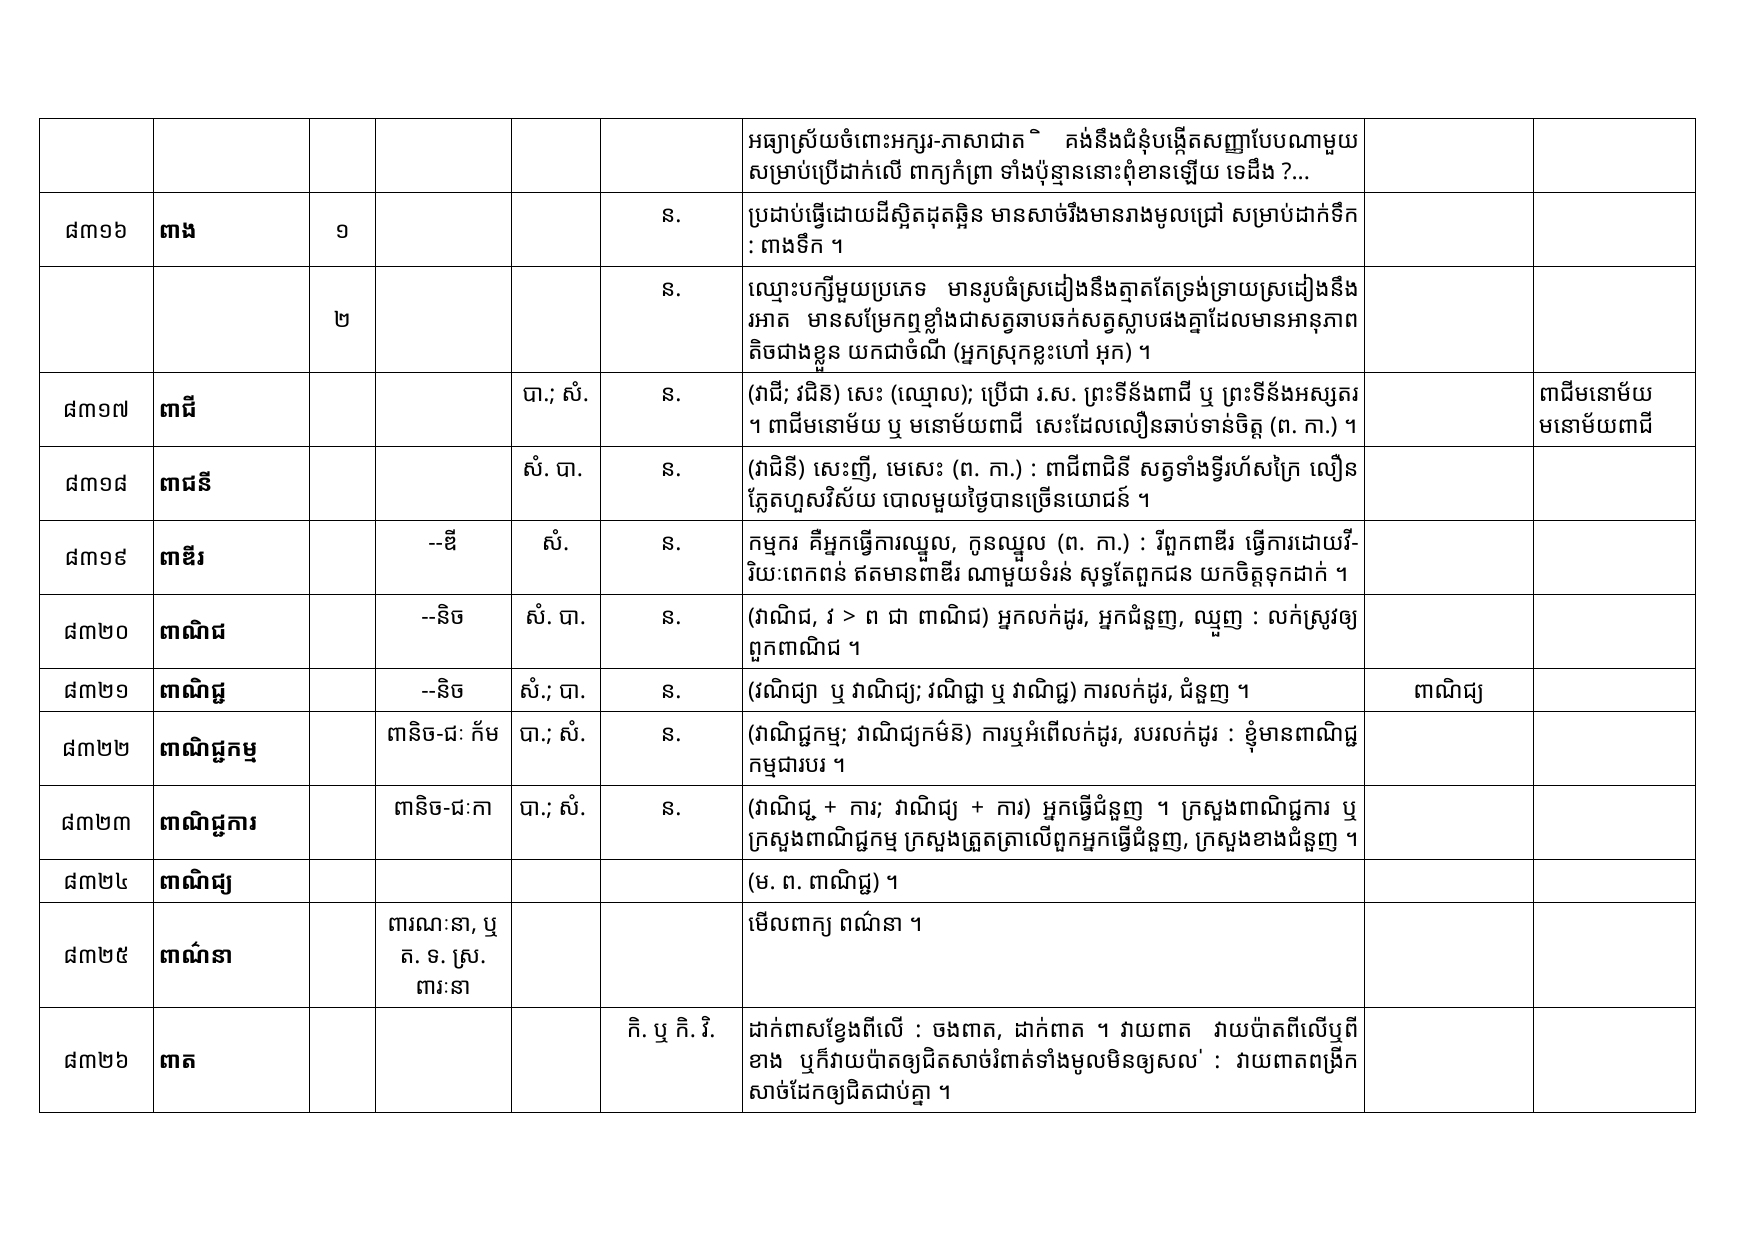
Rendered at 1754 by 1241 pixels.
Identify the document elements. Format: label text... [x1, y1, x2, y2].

table_cell [310, 595, 375, 668]
table_cell [512, 193, 600, 266]
table_cell [310, 786, 375, 859]
table_cell [376, 1008, 511, 1112]
table_cell (វាជិនី) សេះ​ញី, មេ​សេះ (ព. កា.) : ពាជី​ពាជិនី សត្វ​ទាំង​ទ្វី​រហ័ស​ក្រៃ លឿន​ភ្លែត​​ហួស​វិស័យ បោល​មួយ​ថ្ងៃ​បាន​ច្រើន​យោជន៍ ។ [743, 447, 1364, 520]
table_cell [601, 903, 742, 1007]
table_cell [1534, 786, 1695, 859]
table_cell [310, 521, 375, 594]
table_cell [376, 860, 511, 902]
table_cell [1365, 193, 1533, 266]
table_cell [1365, 267, 1533, 372]
table_cell [310, 903, 375, 1007]
table_cell ពាណិជ្ជ [154, 669, 309, 711]
table_cell បា.; សំ. [512, 712, 600, 785]
table_cell [1534, 860, 1695, 902]
table_cell (វាណិជ្ជ + ការ; វាណិជ្យ + ការ) អ្នក​ធ្វើ​ជំនួញ ។ ក្រសួង​ពាណិជ្ជ​ការ ឬ ក្រសួង​ពាណិជ្ជ​កម្ម ក្រសួង​ត្រួតត្រា​លើ​ពួក​អ្នក​ធ្វើ​ជំនួញ, ក្រសួង​ខាង​ជំនួញ ។ [743, 786, 1364, 859]
table_cell អធ្យាស្រ័យ​ចំពោះ​អក្សរ-ភាសា​ជាតិ គង់​នឹង​ជំនុំ​បង្កើត​សញ្ញា​បែប​ណា​មួយ​សម្រាប់​ប្រើ​ដាក់​លើ ពាក្យ​កំព្រា ទាំង​ប៉ុន្មាន​នោះ​ពុំខាន​ឡើយ ទេ​ដឹង ?... [743, 119, 1364, 192]
table_cell [376, 193, 511, 266]
table_cell ៨៣២៥ [40, 903, 153, 1007]
table_cell [1534, 1008, 1695, 1112]
table_cell ពាណ៌នា [154, 903, 309, 1007]
table_cell (ម. ព. ពាណិជ្ជ) ។ [743, 860, 1364, 902]
table_cell ពានិច-ជៈ ក័ម [376, 712, 511, 785]
table_cell [601, 119, 742, 192]
table_cell ពាជនី [154, 447, 309, 520]
table_cell [1365, 119, 1533, 192]
table_cell មើល​ពាក្យ ពណ៌នា ។ [743, 903, 1364, 1007]
table_cell ២ [310, 267, 375, 372]
table_cell [512, 119, 600, 192]
table_cell ៨៣១៨ [40, 447, 153, 520]
table_cell សំ.; បា. [512, 669, 600, 711]
table_cell ពាជី​មនោម័យ មនោម័យ​ពាជី [1534, 373, 1695, 446]
table_cell [376, 447, 511, 520]
table_cell [154, 267, 309, 372]
table_cell ពាណិជ្យ [154, 860, 309, 902]
table_cell ៨៣១៧ [40, 373, 153, 446]
table_cell ១ [310, 193, 375, 266]
table_cell ន. [601, 447, 742, 520]
table_cell ៨៣២៤ [40, 860, 153, 902]
table_cell (វាណិជ, វ > ព ជា ពាណិជ) អ្នក​លក់​ដូរ, អ្នក​ជំនួញ, ឈ្មួញ : លក់​ស្រូវ​ឲ្យ​ពួក​ពាណិជ ។ [743, 595, 1364, 668]
table_cell [310, 712, 375, 785]
table_cell [601, 860, 742, 902]
table_cell [1534, 669, 1695, 711]
table_cell [1365, 373, 1533, 446]
table_cell ប្រដាប់​ធ្វើ​ដោយ​ដី​ស្អិត​ដុត​ឆ្អិន មាន​សាច់​រឹង​មាន​រាង​មូល​ជ្រៅ សម្រាប់​ដាក់​ទឹក : ពាង​ទឹក ។ [743, 193, 1364, 266]
table_cell បា.; សំ. [512, 373, 600, 446]
table_cell ៨៣១៦ [40, 193, 153, 266]
table_cell [310, 119, 375, 192]
table_cell [1534, 595, 1695, 668]
table_cell បា.; សំ. [512, 786, 600, 859]
table_cell [376, 267, 511, 372]
table_cell ៨៣២៦ [40, 1008, 153, 1112]
table_cell [40, 267, 153, 372]
table_cell [310, 447, 375, 520]
table_cell [40, 119, 153, 192]
table_cell កិ. ឬ កិ. វិ. [601, 1008, 742, 1112]
table_cell ន. [601, 669, 742, 711]
table_cell [310, 669, 375, 711]
table_cell ៨៣១៩ [40, 521, 153, 594]
table_cell ន. [601, 373, 742, 446]
table_cell [1365, 712, 1533, 785]
table_cell [512, 903, 600, 1007]
table_cell ពានិច-ជៈកា [376, 786, 511, 859]
table_cell ដាក់​ពាស​ខ្វែង​ពី​លើ : ចង​ពាត, ដាក់​ពាត ។ វាយ​ពាត វាយ​ប៉ាត​ពី​លើ​ឬ​ពី​ខាង ឬ​ក៏​វាយ​ប៉ាត​ឲ្យ​ជិត​សាច់​រំពាត់​ទាំងមូល​មិន​ឲ្យ​សល់ : វាយ​ពាត​ពង្រីក​សាច់​ដែក​ឲ្យ​ជិត​ជាប់​គ្នា ។ [743, 1008, 1364, 1112]
table_cell ន. [601, 595, 742, 668]
table_cell [310, 1008, 375, 1112]
table_cell កម្មករ គឺ​អ្នក​ធ្វើ​ការ​ឈ្នួល, កូន​ឈ្នួល (ព. កា.) : រី​ពួក​ពាឌីរ ធ្វើ​ការ​ដោយ​វី- រិយៈ​ពេកពន់ ឥត​មាន​ពាឌីរ ណាមួយ​ទំរន់ សុទ្ធ​តែ​ពួក​ជន យក​ចិត្ត​ទុក​ដាក់ ។ [743, 521, 1364, 594]
table_cell [1365, 595, 1533, 668]
table_cell [1534, 903, 1695, 1007]
table_cell សំ. បា. [512, 595, 600, 668]
table_cell [1365, 1008, 1533, 1112]
table_cell សំ. បា. [512, 447, 600, 520]
table_cell ៨៣២១ [40, 669, 153, 711]
table_cell --និច [376, 669, 511, 711]
table_cell [1365, 903, 1533, 1007]
table_cell (វណិជ្យា ឬ វាណិជ្យ; វណិជ្ជា ឬ វាណិជ្ជ) ការ​លក់​ដូរ, ជំនួញ ។ [743, 669, 1364, 711]
table_cell [512, 860, 600, 902]
table_cell [154, 119, 309, 192]
table_cell [376, 373, 511, 446]
table_cell (វាណិជ្ជកម្ម; វាណិជ្យកម៌ន៑) ការ​ឬ​អំពើ​លក់​ដូរ, របរ​លក់​ដូរ : ខ្ញុំ​មាន​ពាណិជ្ជ​កម្ម​ជា​របរ ។ [743, 712, 1364, 785]
table_cell ៨៣២៣ [40, 786, 153, 859]
table_cell [512, 1008, 600, 1112]
table_cell ន. [601, 712, 742, 785]
table_cell ឈ្មោះ​បក្សី​មួយ​ប្រភេទ មាន​រូប​ធំ​ស្រដៀង​នឹង​ត្មាត​តែ​ទ្រង់ទ្រាយ​ស្រដៀង​នឹង​រអាត មាន​សម្រែក​ឮ​ខ្លាំង​ជា​សត្វ​ឆាប​ឆក់​សត្វ​ស្លាប​ផង​គ្នា​ដែល​មាន​អានុភាព​តិច​ជាង​ខ្លួន យក​ជា​ចំណី (អ្នក​ស្រុក​ខ្លះ​ហៅ អុក) ។ [743, 267, 1364, 372]
table_cell ៨៣២២ [40, 712, 153, 785]
table_cell [310, 860, 375, 902]
table_cell --ឌី [376, 521, 511, 594]
table_cell ពាណិជ្យ [1365, 669, 1533, 711]
table_cell ន. [601, 193, 742, 266]
table_cell ពាណិជ្ជកម្ម [154, 712, 309, 785]
table_cell ពាឌីរ [154, 521, 309, 594]
table_cell [1365, 860, 1533, 902]
table_cell [1534, 193, 1695, 266]
table_cell ពាណិជ្ជការ [154, 786, 309, 859]
table_cell --និច [376, 595, 511, 668]
table_cell [1365, 786, 1533, 859]
table_cell [1534, 119, 1695, 192]
table_cell ពាត [154, 1008, 309, 1112]
table_cell ៨៣២០ [40, 595, 153, 668]
table_cell ពាជី [154, 373, 309, 446]
table_cell សំ. [512, 521, 600, 594]
table_cell ន. [601, 267, 742, 372]
table_cell [1534, 267, 1695, 372]
table_cell [1365, 447, 1533, 520]
table_cell [1534, 447, 1695, 520]
table_cell [512, 267, 600, 372]
table_cell ពារណៈនា, ឬ ត. ទ. ស្រ. ពារៈនា [376, 903, 511, 1007]
table_cell [376, 119, 511, 192]
table_cell [310, 373, 375, 446]
table_cell (វាជី; វជិន៑) សេះ (ឈ្មោល); ប្រើ​ជា រ.ស. ព្រះ​ទីន័ង​ពាជី ឬ ព្រះ​ទីន័ង​អស្សតរ ។ ពាជី​មនោម័យ ឬ មនោម័យ​ពាជី សេះ​ដែល​លឿន​ឆាប់​ទាន់​ចិត្ត (ព. កា.) ។ [743, 373, 1364, 446]
table_cell [1534, 712, 1695, 785]
table_cell ន. [601, 786, 742, 859]
table_cell ពាណិជ [154, 595, 309, 668]
table_cell [1534, 521, 1695, 594]
table_cell ពាង [154, 193, 309, 266]
table_cell ន. [601, 521, 742, 594]
table_cell [1365, 521, 1533, 594]
